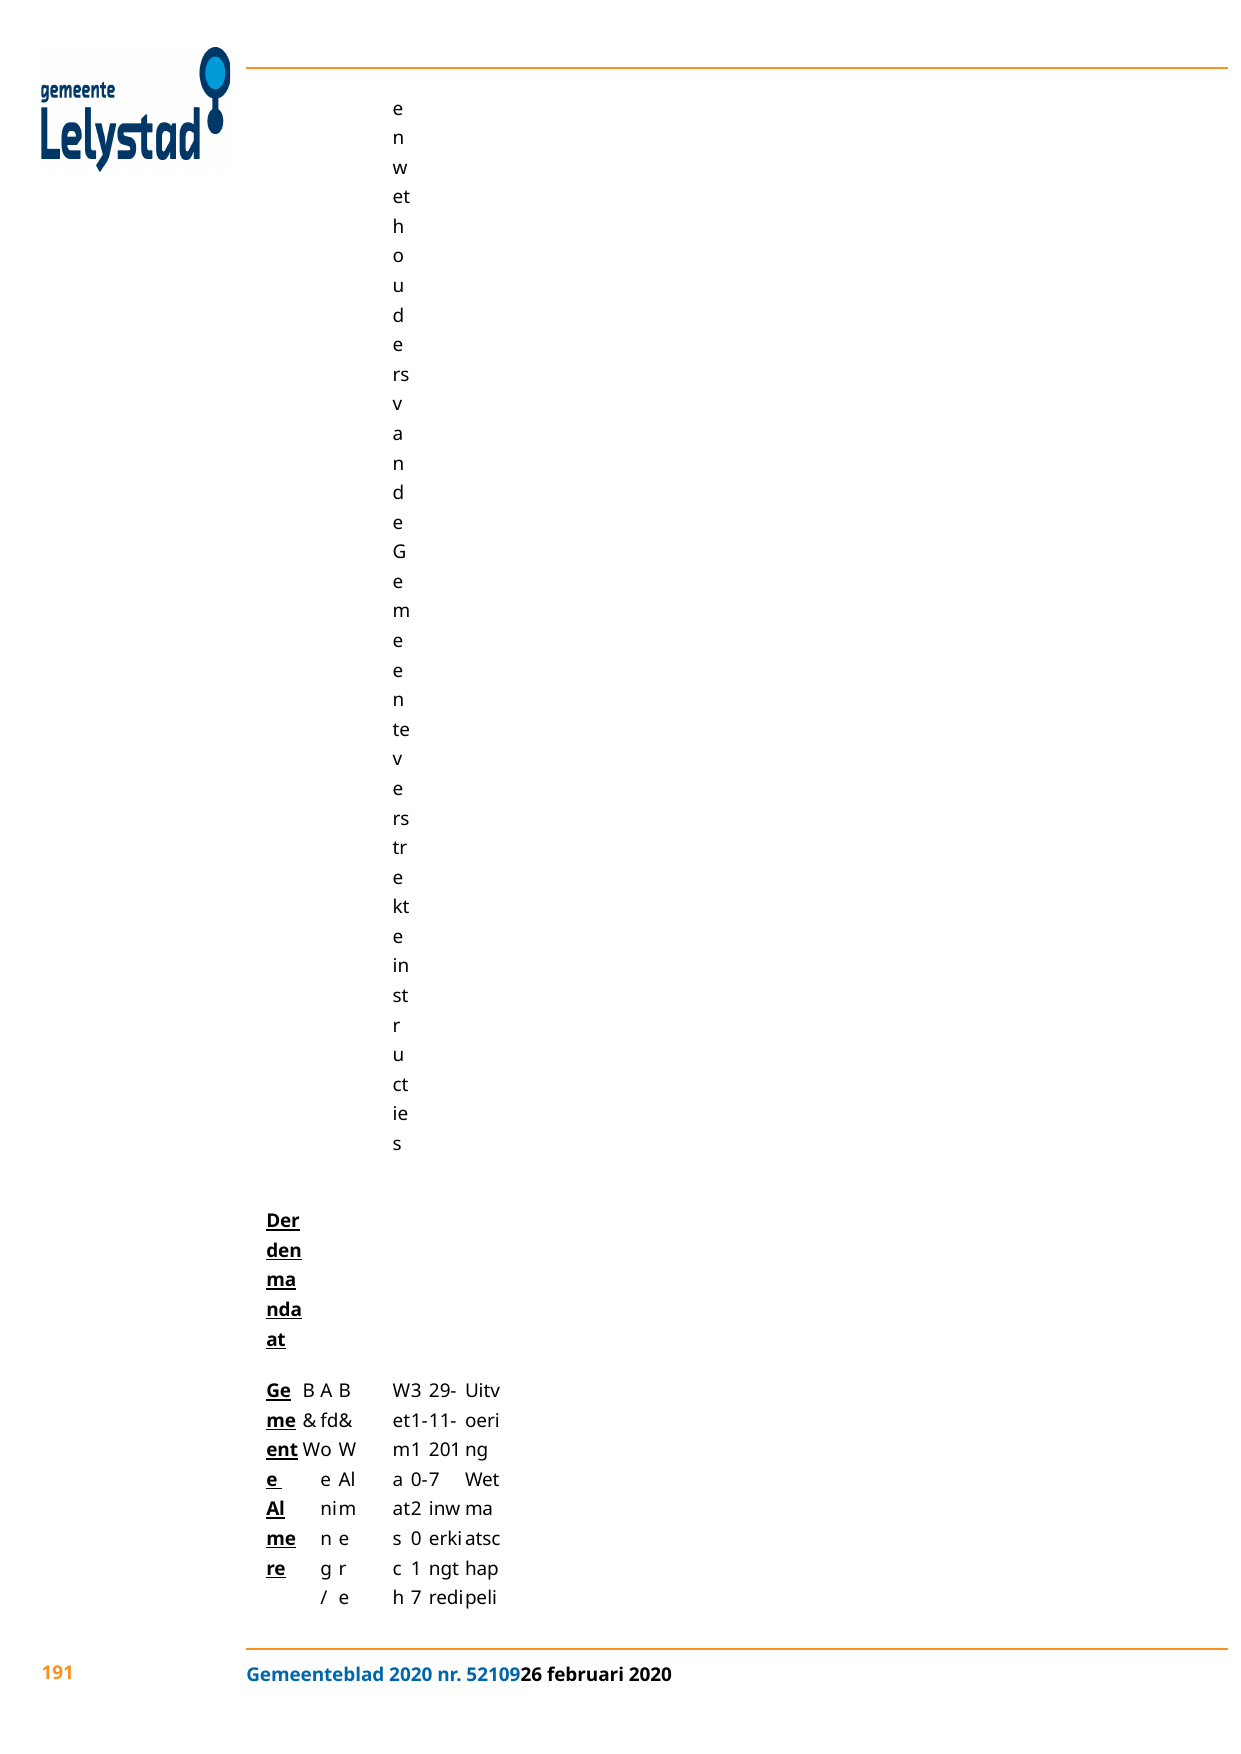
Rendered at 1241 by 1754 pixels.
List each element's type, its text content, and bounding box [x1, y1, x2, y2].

table_cell [356, 1351, 374, 1377]
table_cell [411, 1208, 429, 1351]
table_cell [411, 1351, 429, 1377]
table_cell [374, 1156, 392, 1182]
table_cell [591, 1208, 609, 1351]
table_cell [664, 1156, 681, 1182]
table_cell [537, 1156, 555, 1182]
table_cell [573, 1182, 591, 1207]
table_cell B&W [302, 1377, 320, 1610]
table_cell [591, 1377, 609, 1610]
table_cell [645, 95, 663, 1156]
table_cell [266, 1156, 302, 1182]
table_cell [573, 95, 591, 1156]
table_cell [627, 1377, 645, 1610]
table_cell [393, 1182, 411, 1207]
table_cell [429, 1351, 465, 1377]
table_cell B&W Almere [338, 1377, 356, 1610]
table_cell [320, 1351, 338, 1377]
table_cell [645, 1351, 663, 1377]
table_cell [266, 95, 302, 1156]
table_cell [537, 1182, 555, 1207]
table_cell [356, 1182, 374, 1207]
table_cell [664, 1351, 681, 1377]
table_cell [537, 95, 555, 1156]
table_cell [338, 1208, 356, 1351]
table_cell [248, 95, 266, 1156]
table_cell [411, 1182, 429, 1207]
table_cell [248, 1208, 266, 1351]
table_cell [609, 1182, 627, 1207]
table_cell [429, 1208, 465, 1351]
table_cell [411, 95, 429, 1156]
table_cell [501, 1156, 537, 1182]
table_cell Afdoening/ [320, 1377, 338, 1610]
table_cell [609, 1208, 627, 1351]
table_cell manda [266, 1260, 302, 1318]
table_cell [501, 1351, 537, 1377]
table_cell [465, 1208, 501, 1351]
table_cell at [266, 1319, 302, 1351]
table_cell Uitvoering Wet maatschappeli [465, 1377, 501, 1610]
table_cell [465, 1351, 501, 1377]
table_cell [609, 1351, 627, 1377]
table_cell [627, 1208, 645, 1351]
table_cell [465, 1156, 501, 1182]
table_cell [320, 95, 338, 1156]
table_cell en wethouders van de Gemeente verstrekte instructies [393, 95, 411, 1156]
table_cell [302, 1182, 320, 1207]
table_cell [645, 1156, 663, 1182]
table_cell [429, 95, 465, 1156]
table_cell [627, 1351, 645, 1377]
table_cell [320, 1156, 338, 1182]
table_cell [645, 1208, 663, 1351]
table_cell [356, 1156, 374, 1182]
table_cell [338, 95, 356, 1156]
table_cell [537, 1351, 555, 1377]
table_cell 31-10-2017 [411, 1377, 429, 1610]
table_cell [501, 1377, 537, 1610]
table_cell [248, 1351, 266, 1377]
table_cell [591, 1156, 609, 1182]
table_cell [356, 1377, 374, 1610]
table_cell [591, 1182, 609, 1207]
table_cell [645, 1182, 663, 1207]
table_cell [664, 95, 681, 1156]
table_cell [248, 1182, 266, 1207]
table_cell [573, 1351, 591, 1377]
table_cell [609, 1156, 627, 1182]
table_cell [374, 1377, 392, 1610]
table_cell 29-11-2017 inwerkingtredi [429, 1377, 465, 1610]
table_cell [302, 1156, 320, 1182]
table_cell [356, 95, 374, 1156]
table_cell [429, 1182, 465, 1207]
table_cell [609, 1377, 627, 1610]
table_cell [555, 1156, 573, 1182]
table_cell [465, 95, 501, 1156]
table_cell [627, 1156, 645, 1182]
table_cell [411, 1156, 429, 1182]
table_cell [266, 1182, 302, 1207]
table_cell [393, 1351, 411, 1377]
table_cell [374, 95, 392, 1156]
table_cell Derden [266, 1208, 302, 1259]
table_cell [374, 1351, 392, 1377]
table_cell [664, 1377, 681, 1610]
table_cell [664, 1182, 681, 1207]
table_cell [591, 1351, 609, 1377]
table_cell [320, 1182, 338, 1207]
picture [41, 47, 231, 172]
table_cell [555, 1208, 573, 1351]
table_cell [609, 95, 627, 1156]
table_cell [302, 1351, 320, 1377]
table_cell [627, 1182, 645, 1207]
table_cell [338, 1351, 356, 1377]
table_cell [573, 1377, 591, 1610]
table_cell [248, 1377, 266, 1610]
table_cell [320, 1208, 338, 1351]
table_cell [591, 95, 609, 1156]
table_cell [356, 1208, 374, 1351]
table_cell [465, 1182, 501, 1207]
table_cell [393, 1208, 411, 1351]
table_cell [645, 1377, 663, 1610]
table_cell Wet maatsch [393, 1377, 411, 1610]
table_cell [338, 1182, 356, 1207]
table_cell [555, 1351, 573, 1377]
table_cell [393, 1156, 411, 1182]
table_cell [573, 1208, 591, 1351]
table_cell [266, 1351, 302, 1377]
table_cell [338, 1156, 356, 1182]
table_cell [501, 1182, 537, 1207]
table_cell Gemeente Almere [266, 1377, 302, 1610]
table_cell [627, 95, 645, 1156]
table_cell [374, 1208, 392, 1351]
table_cell [248, 1156, 266, 1182]
table_cell [537, 1377, 555, 1610]
table_cell [664, 1208, 681, 1351]
table_cell [302, 1208, 320, 1351]
table_cell [555, 95, 573, 1156]
table_cell [302, 95, 320, 1156]
table_cell [537, 1208, 555, 1351]
table_cell [501, 95, 537, 1156]
table_cell [555, 1182, 573, 1207]
table_cell [429, 1156, 465, 1182]
table_cell [555, 1377, 573, 1610]
table_cell [573, 1156, 591, 1182]
table_cell [374, 1182, 392, 1207]
table_cell [501, 1208, 537, 1351]
